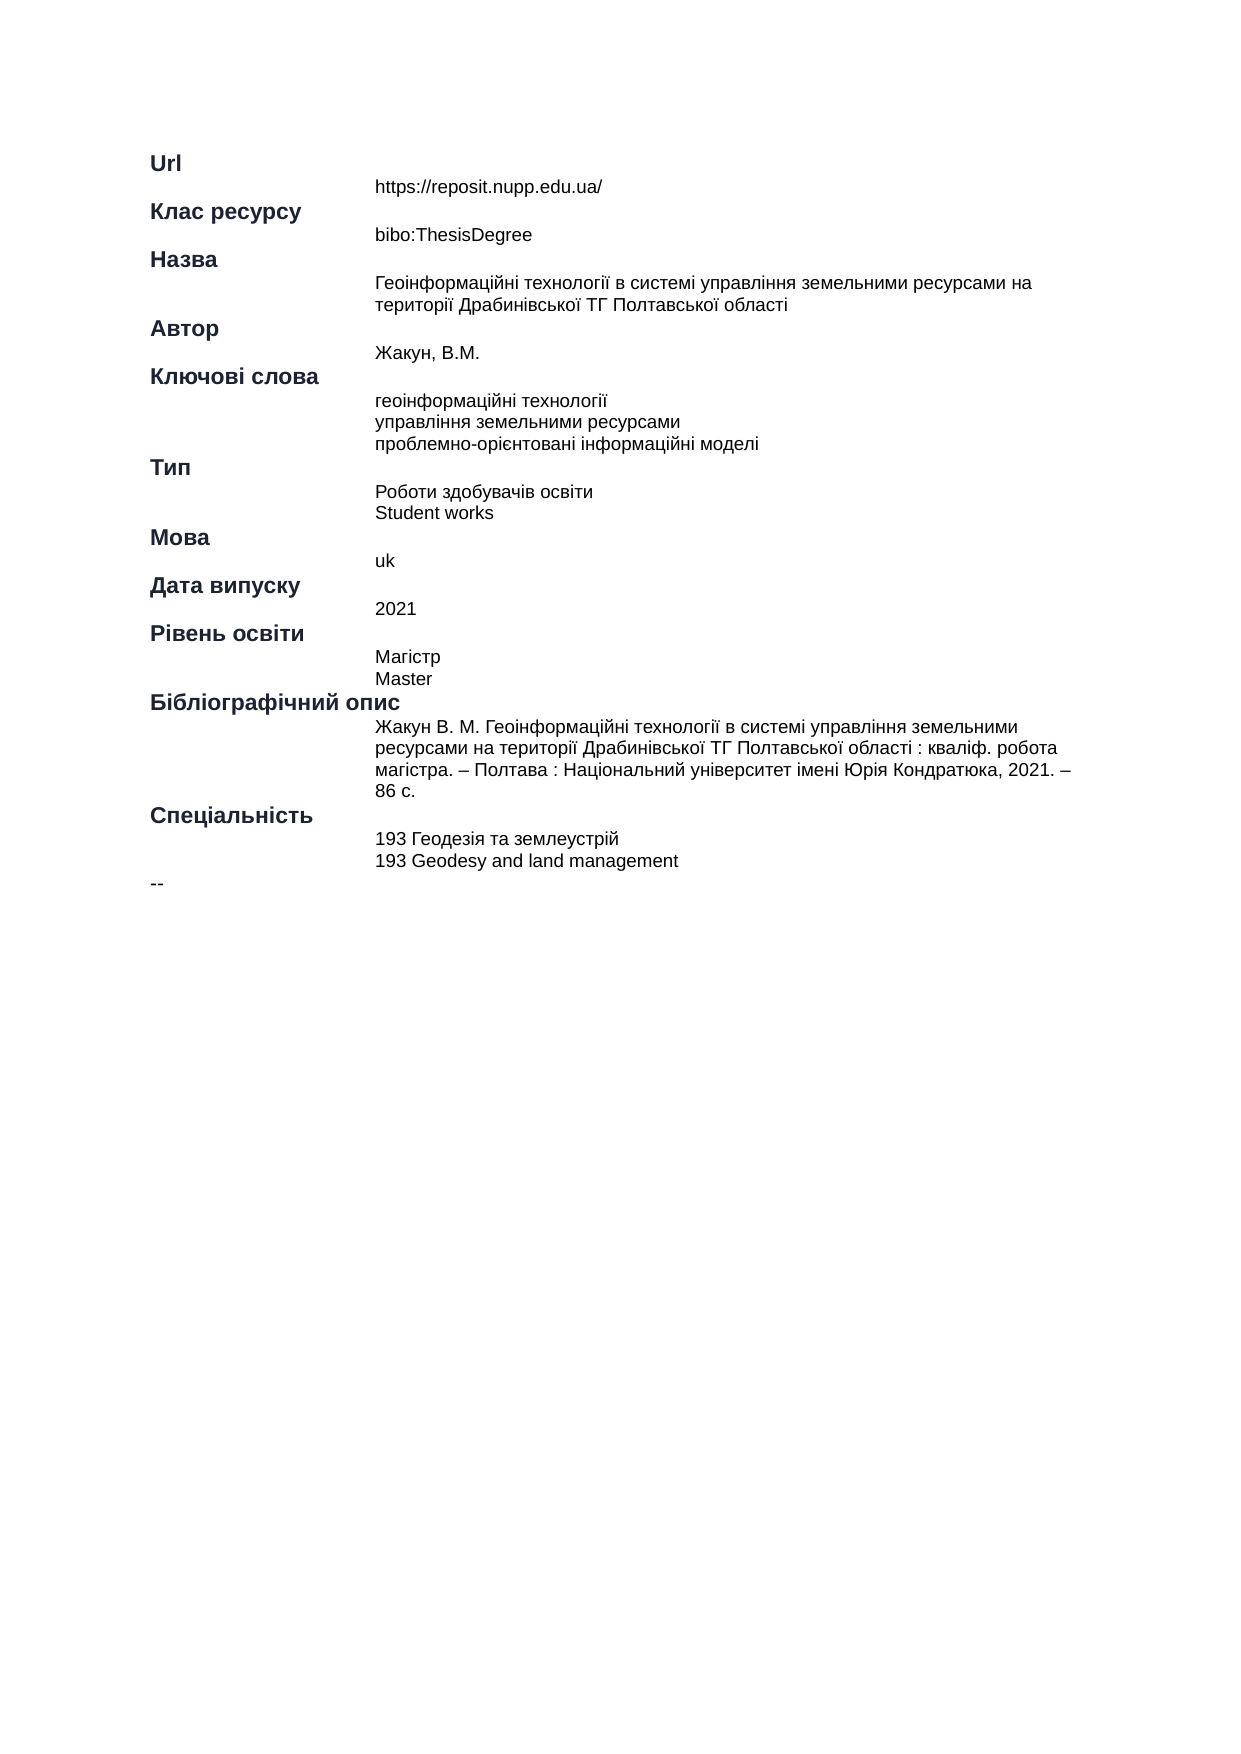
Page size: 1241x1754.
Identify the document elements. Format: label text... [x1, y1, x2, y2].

text Рівень освіти [150, 619, 1090, 646]
text Жакун В. М. Геоінформаційні технології в системі управління земельними ресурсами на території Драбинівської ТГ Полтавської області : кваліф. робота магістра. – Полтава : Національний університет імені Юрія Кондратюка, 2021. – 86 с. [375, 715, 1090, 802]
text Жакун, В.М. [375, 342, 1090, 363]
text -- [150, 871, 1090, 895]
text 2021 [375, 598, 1090, 619]
text Ключові слова [150, 363, 1090, 389]
text Геоінформаційні технології в системі управління земельними ресурсами на території Драбинівської ТГ Полтавської області [375, 272, 1090, 315]
text Master [375, 667, 1090, 689]
text геоінформаційні технології [375, 389, 1090, 411]
text Назва [150, 246, 1090, 272]
text Магістр [375, 646, 1090, 667]
text Мова [150, 524, 1090, 550]
text Url [150, 150, 1090, 176]
text https://reposit.nupp.edu.ua/ [375, 176, 1090, 198]
text Автор [150, 315, 1090, 342]
text Клас ресурсу [150, 198, 1090, 224]
text проблемно-орієнтовані інформаційні моделі [375, 433, 1090, 454]
text bibo:ThesisDegree [375, 224, 1090, 246]
text 193 Геодезія та землеустрій [375, 828, 1090, 849]
text Бібліографічний опис [150, 689, 1090, 715]
text Роботи здобувачів освіти [375, 481, 1090, 502]
text 193 Geodesy and land management [375, 849, 1090, 871]
text Тип [150, 454, 1090, 481]
text uk [375, 550, 1090, 572]
text Спеціальність [150, 802, 1090, 828]
text Дата випуску [150, 572, 1090, 598]
text Student works [375, 502, 1090, 524]
text управління земельними ресурсами [375, 411, 1090, 433]
